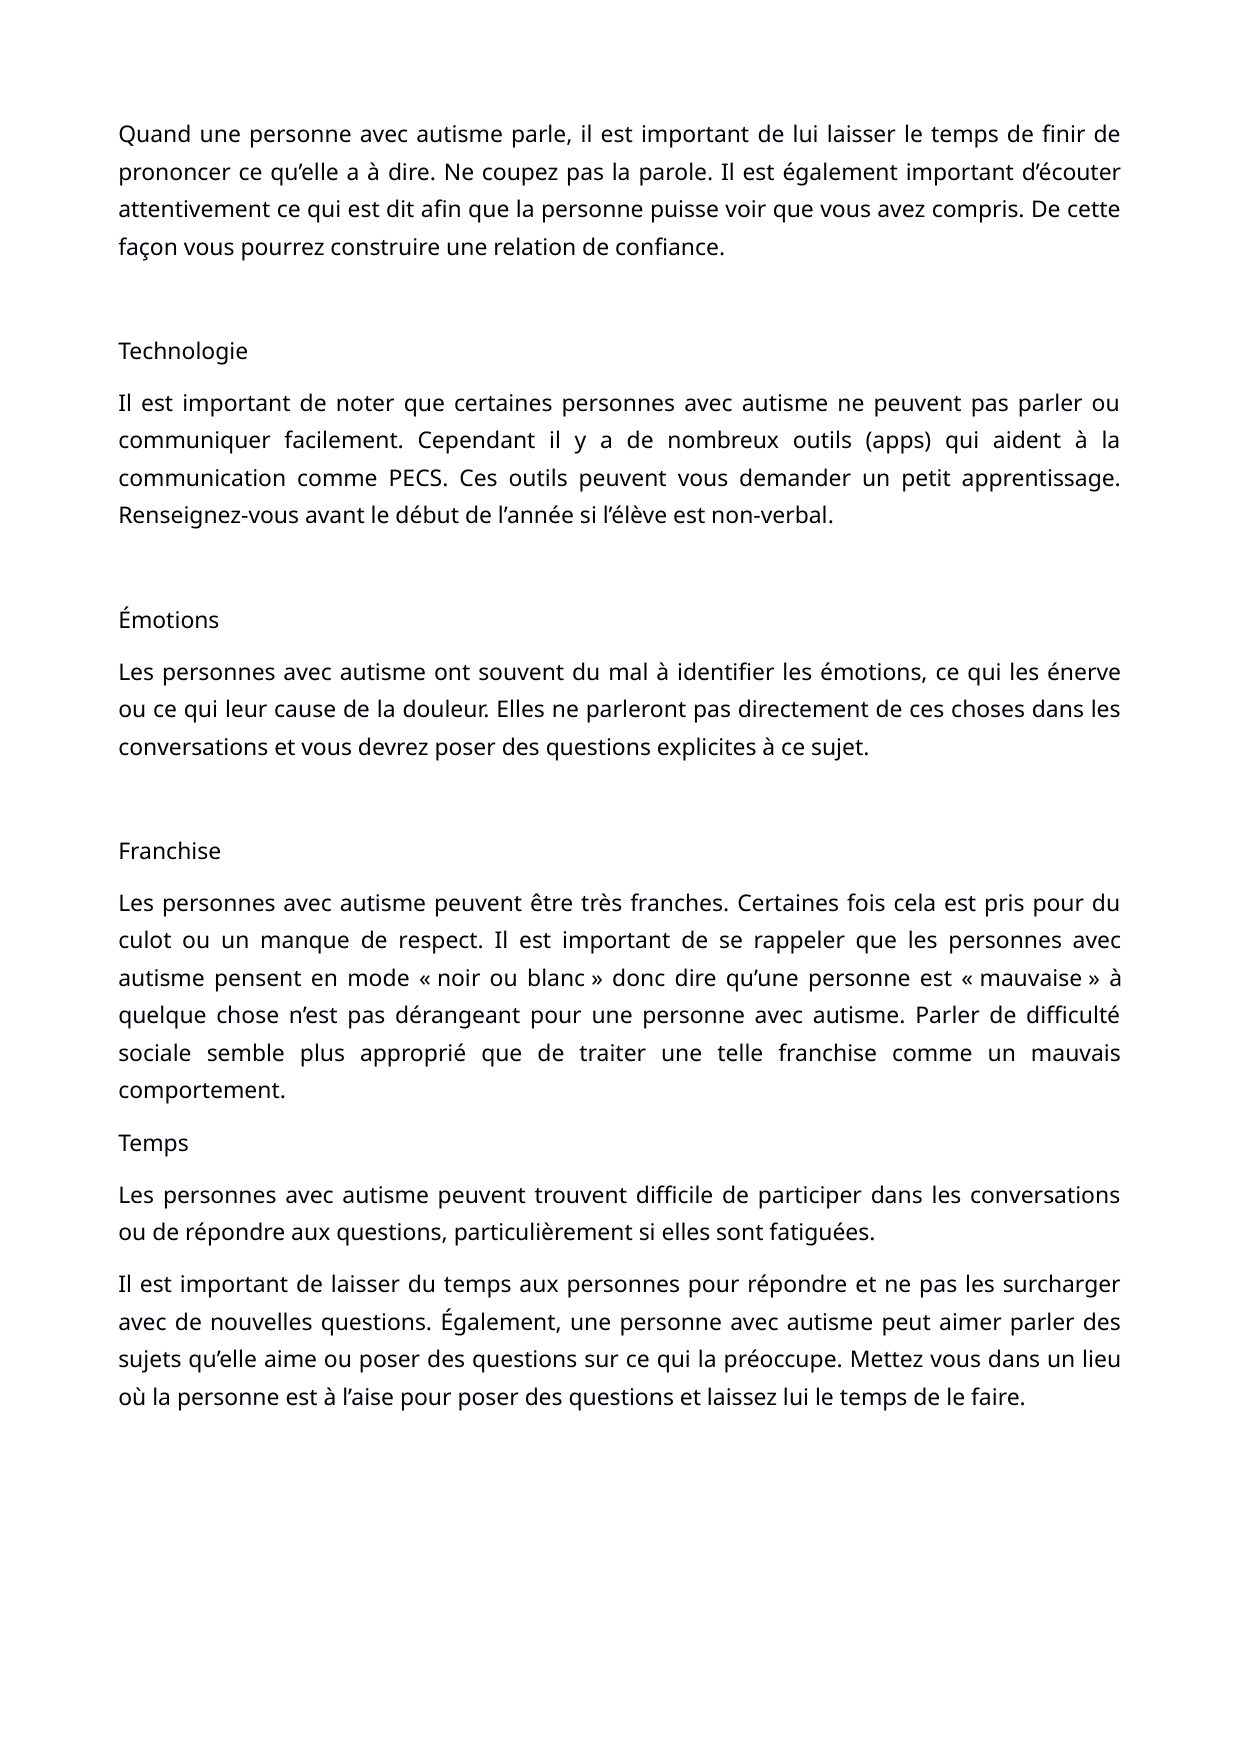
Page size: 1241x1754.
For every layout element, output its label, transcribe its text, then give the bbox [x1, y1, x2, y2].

text Les personnes avec autisme peuvent trouvent difficile de participer dans les conversations ou de répondre aux questions, particulièrement si elles sont fatiguées. [118, 1178, 1122, 1247]
text Émotions [118, 603, 1122, 635]
text Technologie [118, 335, 1122, 366]
text Il est important de noter que certaines personnes avec autisme ne peuvent pas parler ou communiquer facilement. Cependant il y a de nombreux outils (apps) qui aident à la communication comme PECS. Ces outils peuvent vous demander un petit apprentissage. Renseignez-vous avant le début de l’année si l’élève est non-verbal. [118, 387, 1122, 531]
text Franchise [118, 835, 1122, 866]
text Les personnes avec autisme peuvent être très franches. Certaines fois cela est pris pour du culot ou un manque de respect. Il est important de se rappeler que les personnes avec autisme pensent en mode « noir ou blanc » donc dire qu’une personne est « mauvaise » à quelque chose n’est pas dérangeant pour une personne avec autisme. Parler de difficulté sociale semble plus approprié que de traiter une telle franchise comme un mauvais comportement. [118, 887, 1122, 1106]
text Temps [118, 1126, 1122, 1158]
text Quand une personne avec autisme parle, il est important de lui laisser le temps de finir de prononcer ce qu’elle a à dire. Ne coupez pas la parole. Il est également important d’écouter attentivement ce qui est dit afin que la personne puisse voir que vous avez compris. De cette façon vous pourrez construire une relation de confiance. [118, 118, 1122, 262]
text Les personnes avec autisme ont souvent du mal à identifier les émotions, ce qui les énerve ou ce qui leur cause de la douleur. Elles ne parleront pas directement de ces choses dans les conversations et vous devrez poser des questions explicites à ce sujet. [118, 656, 1122, 762]
text Il est important de laisser du temps aux personnes pour répondre et ne pas les surcharger avec de nouvelles questions. Également, une personne avec autisme peut aimer parler des sujets qu’elle aime ou poser des questions sur ce qui la préoccupe. Mettez vous dans un lieu où la personne est à l’aise pour poser des questions et laissez lui le temps de le faire. [118, 1268, 1122, 1412]
